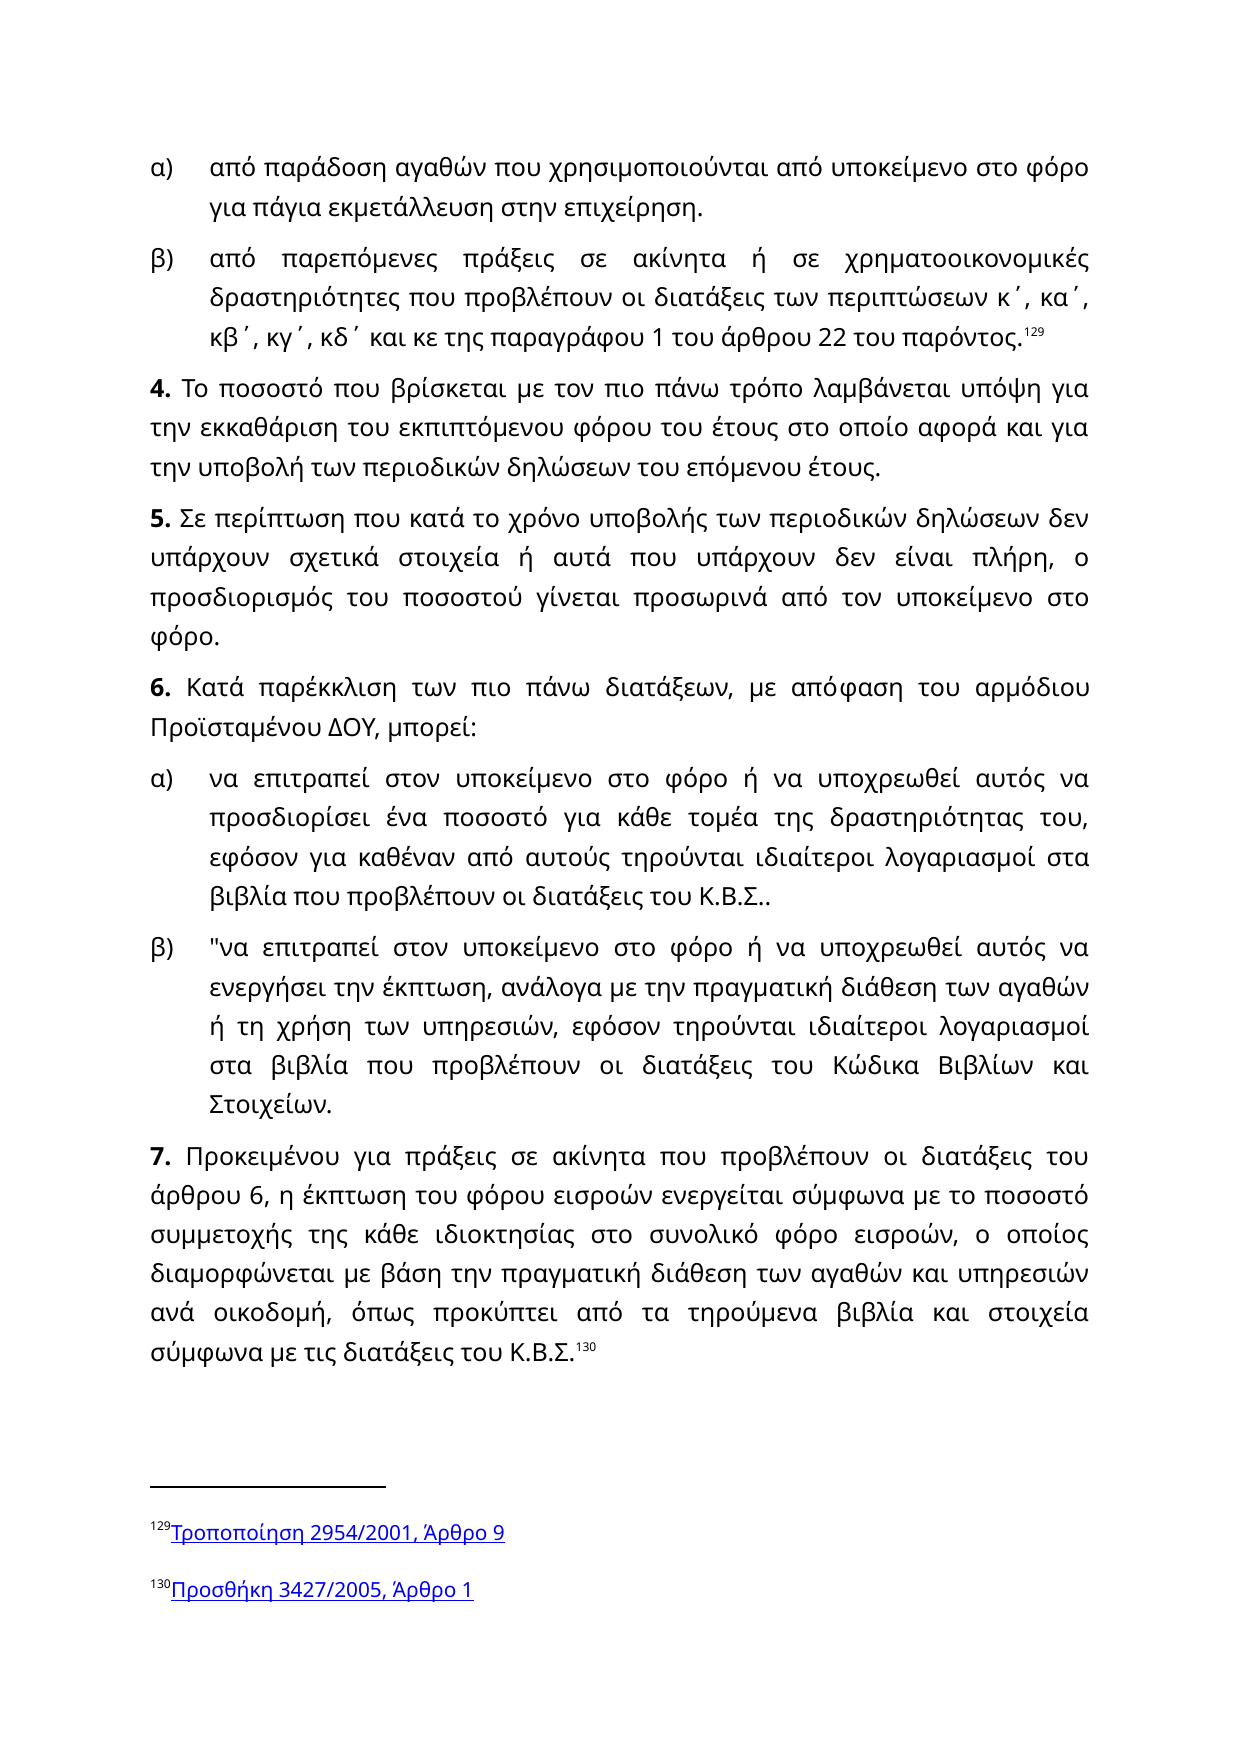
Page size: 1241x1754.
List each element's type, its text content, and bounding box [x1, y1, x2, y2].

text Τροποποίηση 2954/2001, Άρθρο 9 [150, 1518, 1090, 1546]
list β) "να επιτραπεί στον υποκείμενο στο φόρο ή να υποχρεωθεί αυτός να ενεργήσει την έκπτωση, ανάλογα με την πραγματική διάθεση των αγαθών ή τη χρήση των υπηρεσιών, εφόσον τηρούνται ιδιαίτεροι λογαριασμοί στα βιβλία που προβλέπουν οι διατάξεις του Κώδικα Βιβλίων και Στοιχείων. [150, 930, 1090, 1121]
list α) από παράδοση αγαθών που χρησιμοποιούνται από υποκείμενο στο φόρο για πάγια εκμετάλλευση στην επιχείρηση. [150, 150, 1090, 223]
list β) από παρεπόμενες πράξεις σε ακίνητα ή σε χρηματοοικονομικές δραστηριότητες που προβλέπουν οι διατάξεις των περιπτώσεων κ΄, κα΄, κβ΄, κγ΄, κδ΄ και κε της παραγράφου 1 του άρθρου 22 του παρόντος. [150, 241, 1090, 353]
list α) να επιτραπεί στον υποκείμενο στο φόρο ή να υποχρεωθεί αυτός να προσδιορίσει ένα ποσοστό για κάθε τομέα της δραστηριότητας του, εφόσον για καθέναν από αυτούς τηρούνται ιδιαίτεροι λογαριασμοί στα βιβλία που προβλέπουν οι διατάξεις του Κ.Β.Σ.. [150, 761, 1090, 912]
text 5. Σε περίπτωση που κατά το χρόνο υποβολής των περιοδικών δηλώσεων δεν υπάρχουν σχετικά στοιχεία ή αυτά που υπάρχουν δεν είναι πλήρη, ο προσδιορισμός του ποσοστού γίνεται προσωρινά από τον υποκείμενο στο φόρο. [150, 501, 1090, 652]
text Προσθήκη 3427/2005, Άρθρο 1 [150, 1576, 1090, 1604]
text 4. Το ποσοστό που βρίσκεται με τον πιο πάνω τρόπο λαμβάνεται υπόψη για την εκκαθάριση του εκπιπτόμενου φόρου του έτους στο οποίο αφορά και για την υποβολή των περιοδικών δηλώσεων του επόμενου έτους. [150, 371, 1090, 483]
text 7. Προκειμένου για πράξεις σε ακίνητα που προβλέπουν οι διατάξεις του άρθρου 6, η έκπτωση του φόρου εισροών ενεργείται σύμφωνα με το ποσοστό συμμετοχής της κάθε ιδιοκτησίας στο συνολικό φόρο εισροών, ο οποίος διαμορφώνεται με βάση την πραγματική διάθεση των αγαθών και υπηρεσιών ανά οικοδομή, όπως προκύπτει από τα τηρούμενα βιβλία και στοιχεία σύμφωνα με τις διατάξεις του Κ.Β.Σ. [150, 1138, 1090, 1368]
text 6. Κατά παρέκκλιση των πιο πάνω διατάξεων, με από­φαση του αρμόδιου Προϊσταμένου ΔΟΥ, μπορεί: [150, 670, 1090, 743]
